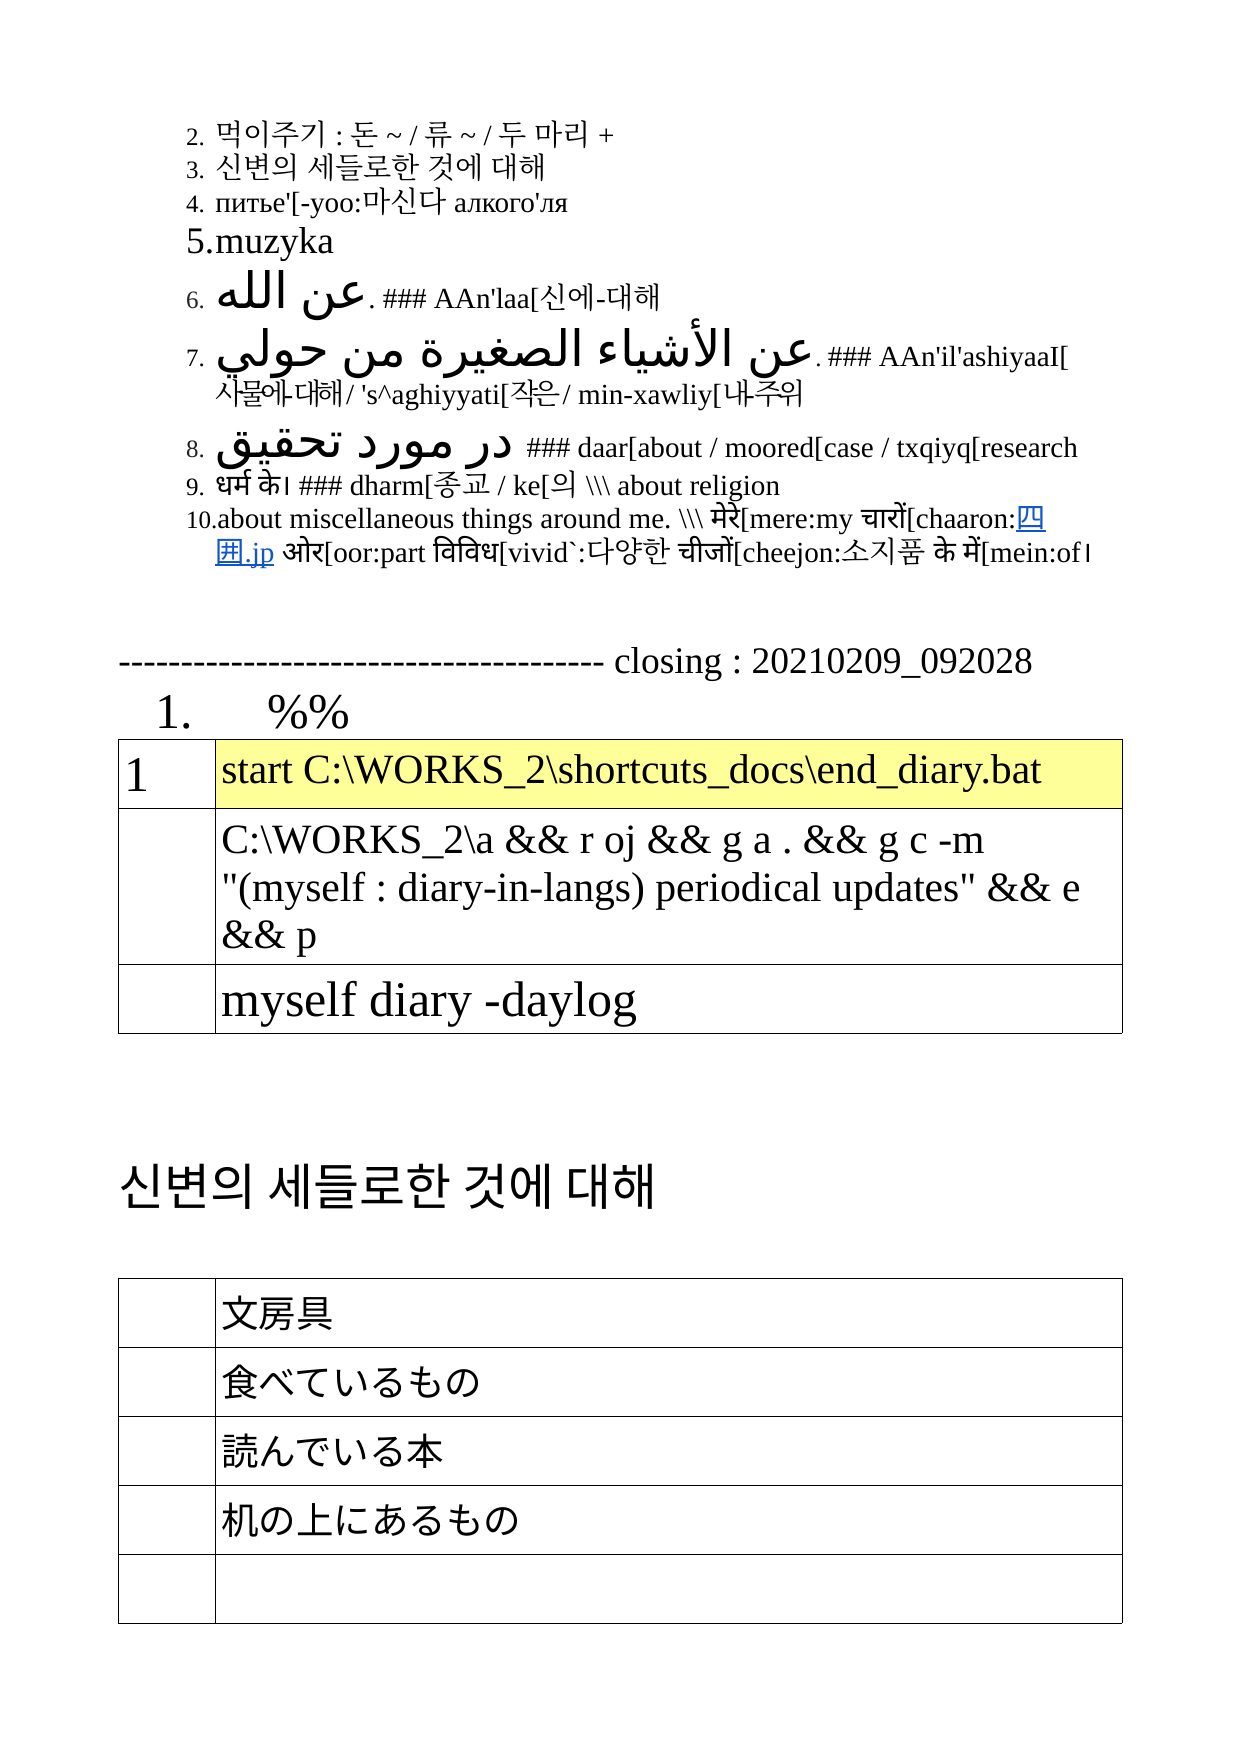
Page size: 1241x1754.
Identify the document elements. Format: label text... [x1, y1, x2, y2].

list muzyka [186, 219, 1122, 262]
table_cell 机の上にあるもの [216, 1486, 1122, 1554]
list धर्म के। ### dharm[종교 / ke[의 \\\ about religion [186, 468, 1122, 501]
list about miscellaneous things around me. \\\ मेरे[mere:my चारों[chaaron:四囲.jp ओर[oor:part विविध[vivid`:다양한 चीजों[cheejon:소지품 के में[mein:of। [186, 501, 1122, 568]
table_cell 食べているもの [216, 1348, 1122, 1416]
text 신변의 세들로한 것에 대해 [118, 1148, 1122, 1220]
list %% [156, 682, 1122, 739]
list عن الله. ### AAn'laa[신에-대해 [186, 262, 1122, 319]
list питье'[-yoo:마신다 алкого'ля [186, 185, 1122, 219]
table_cell [119, 965, 215, 1033]
table_cell [119, 1555, 215, 1623]
table_cell [119, 1486, 215, 1554]
table_cell [119, 1417, 215, 1485]
text --------------------------------------- closing : 20210209_092028 [118, 638, 1122, 682]
table_header 文房具 [216, 1279, 1122, 1347]
table_header [119, 1279, 215, 1347]
list 신변의 세들로한 것에 대해 [186, 152, 1122, 185]
table_cell myself diary -daylog [216, 965, 1122, 1033]
list عن الأشياء الصغيرة من حولي. ### AAn'il'ashiyaaI[사물에-대해 / 's^aghiyyati[작은 / min-xawliy[내-주위 [186, 319, 1122, 410]
table_header 1 [119, 740, 215, 808]
table_header start C:\WORKS_2\shortcuts_docs\end_diary.bat [216, 740, 1122, 808]
table_cell [119, 1348, 215, 1416]
table_cell [216, 1555, 1122, 1623]
table_cell C:\WORKS_2\a && r oj && g a . && g c -m "(myself : diary-in-langs) periodical updates" && e && p [216, 809, 1122, 963]
list در مورد تحقیق ### daar[about / moored[case / txqiyq[research [186, 410, 1122, 468]
table_cell [119, 809, 215, 963]
table_cell 読んでいる本 [216, 1417, 1122, 1485]
list 먹이주기 : 돈 ~ / 류 ~ / 두 마리 + [186, 118, 1122, 152]
